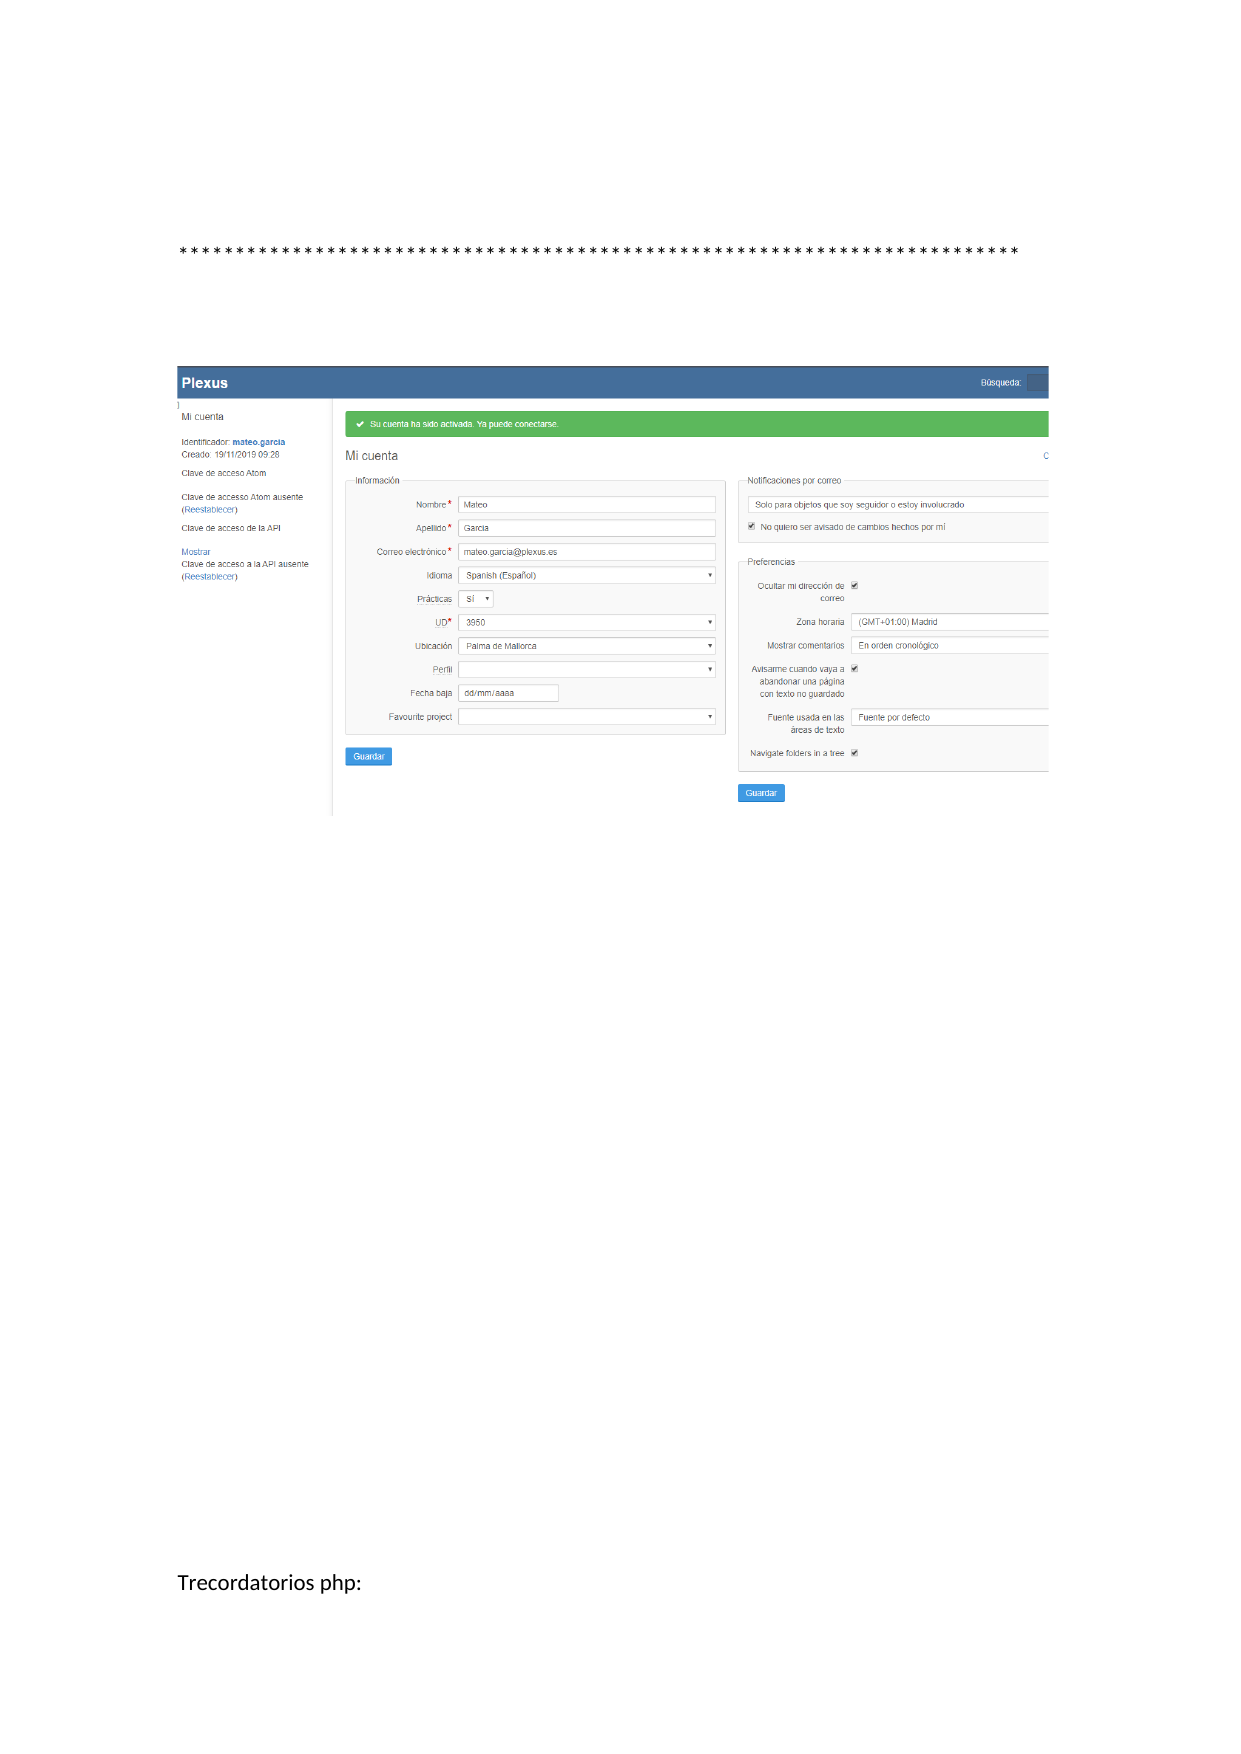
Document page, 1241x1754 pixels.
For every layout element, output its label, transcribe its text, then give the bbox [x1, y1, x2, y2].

text Trecordatorios php: [177, 1568, 1063, 1596]
text ************************************************************************** [177, 241, 1063, 269]
